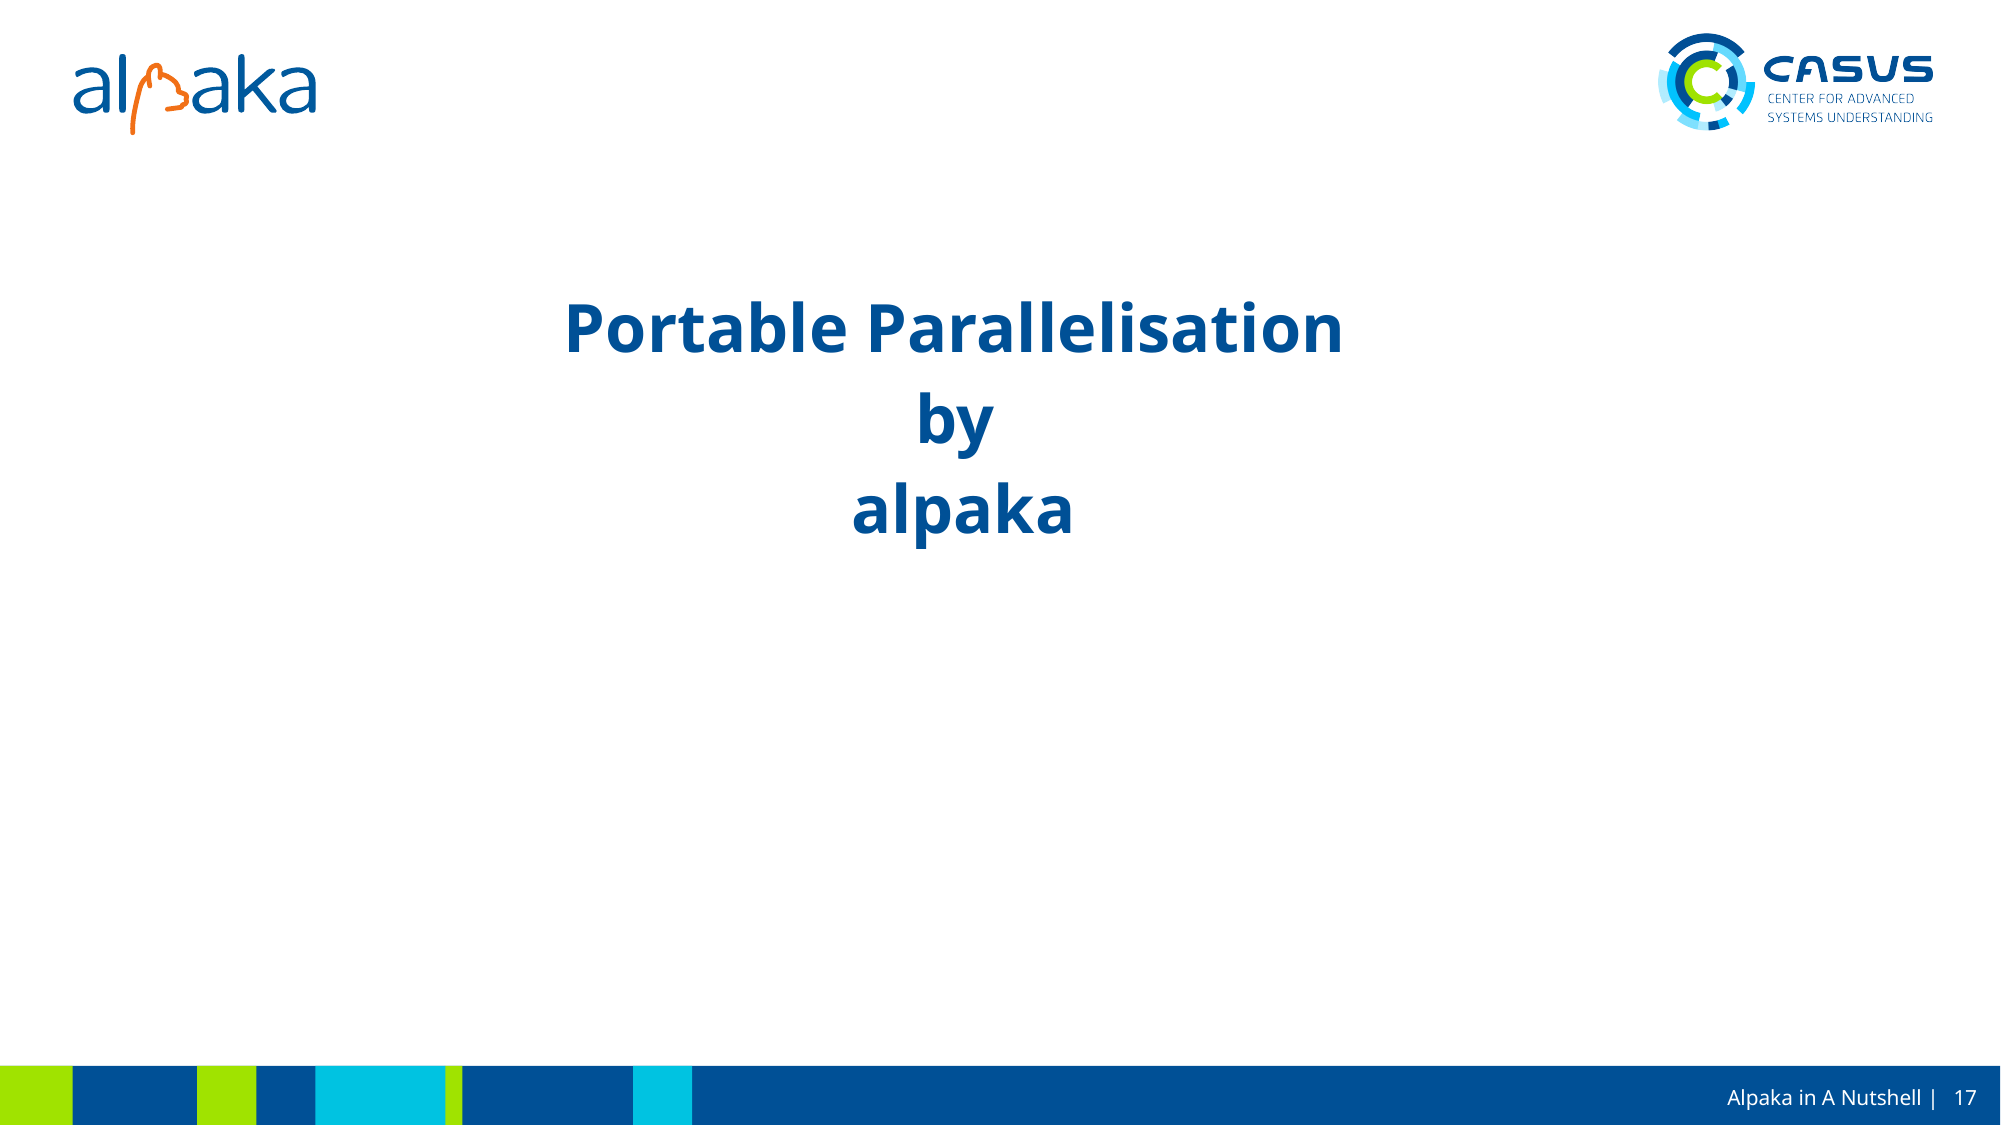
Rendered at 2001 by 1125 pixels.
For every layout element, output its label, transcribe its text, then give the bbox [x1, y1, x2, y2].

picture [1658, 33, 1933, 131]
picture [72, 53, 317, 136]
title Portable Parallelisation by alpaka [408, 280, 1519, 554]
